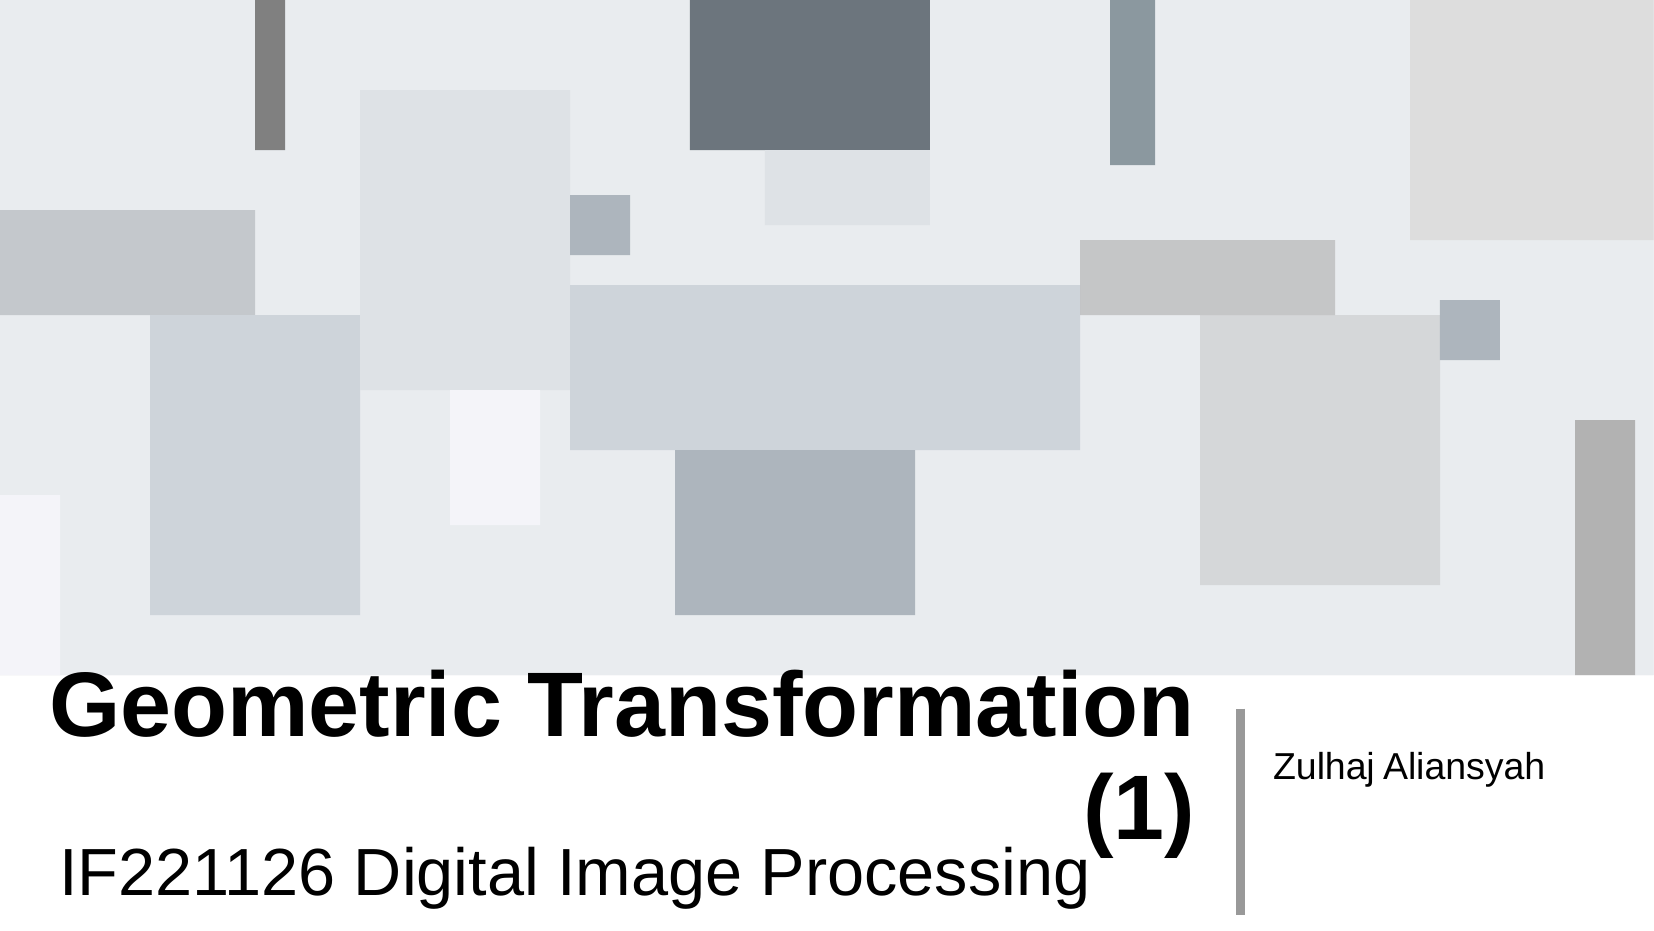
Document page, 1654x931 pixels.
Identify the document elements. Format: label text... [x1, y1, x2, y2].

title Geometric Transformation (1) [0, 694, 1211, 819]
text_box Zulhaj Aliansyah [1258, 738, 1575, 805]
text_box IF221126 Digital Image Processing [59, 835, 1211, 895]
